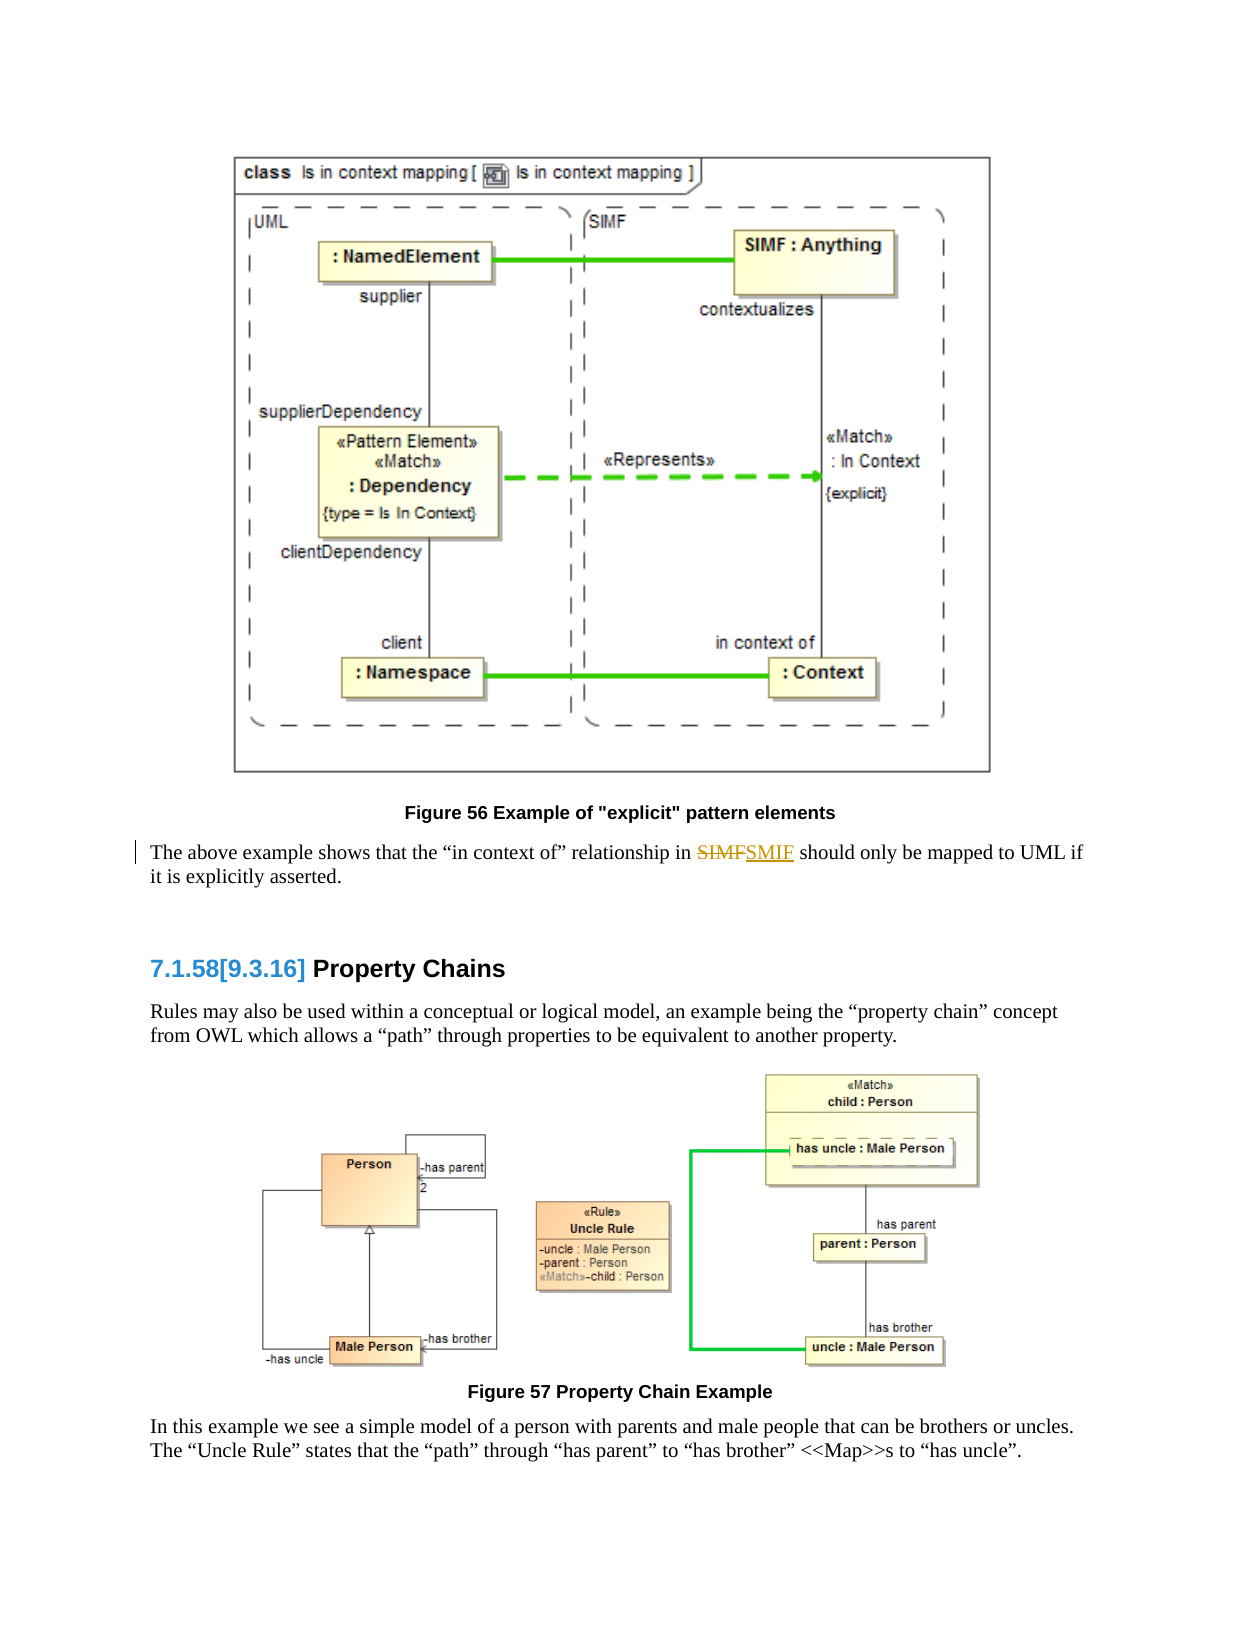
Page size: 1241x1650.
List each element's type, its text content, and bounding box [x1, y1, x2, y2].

picture [251, 1063, 988, 1377]
text The above example shows that the “in context of” relationship in SMIF should only be mapped to UML if it is explicitly asserted. [150, 840, 1090, 888]
text Rules may also be used within a conceptual or logical model, an example being the “property chain” concept from OWL which allows a “path” through properties to be equivalent to another property. [150, 999, 1090, 1047]
text In this example we see a simple model of a person with parents and male people that can be brothers or uncles. The “Uncle Rule” states that the “path” through “has parent” to “has brother” <<Map>>s to “has uncle”. [150, 1414, 1090, 1462]
picture [226, 150, 1014, 796]
text Figure 59 Property Chain Example [150, 1381, 1090, 1402]
subtitle Property Chains [150, 953, 1090, 982]
text Figure 58 Example of "explicit" pattern elements [150, 801, 1090, 823]
